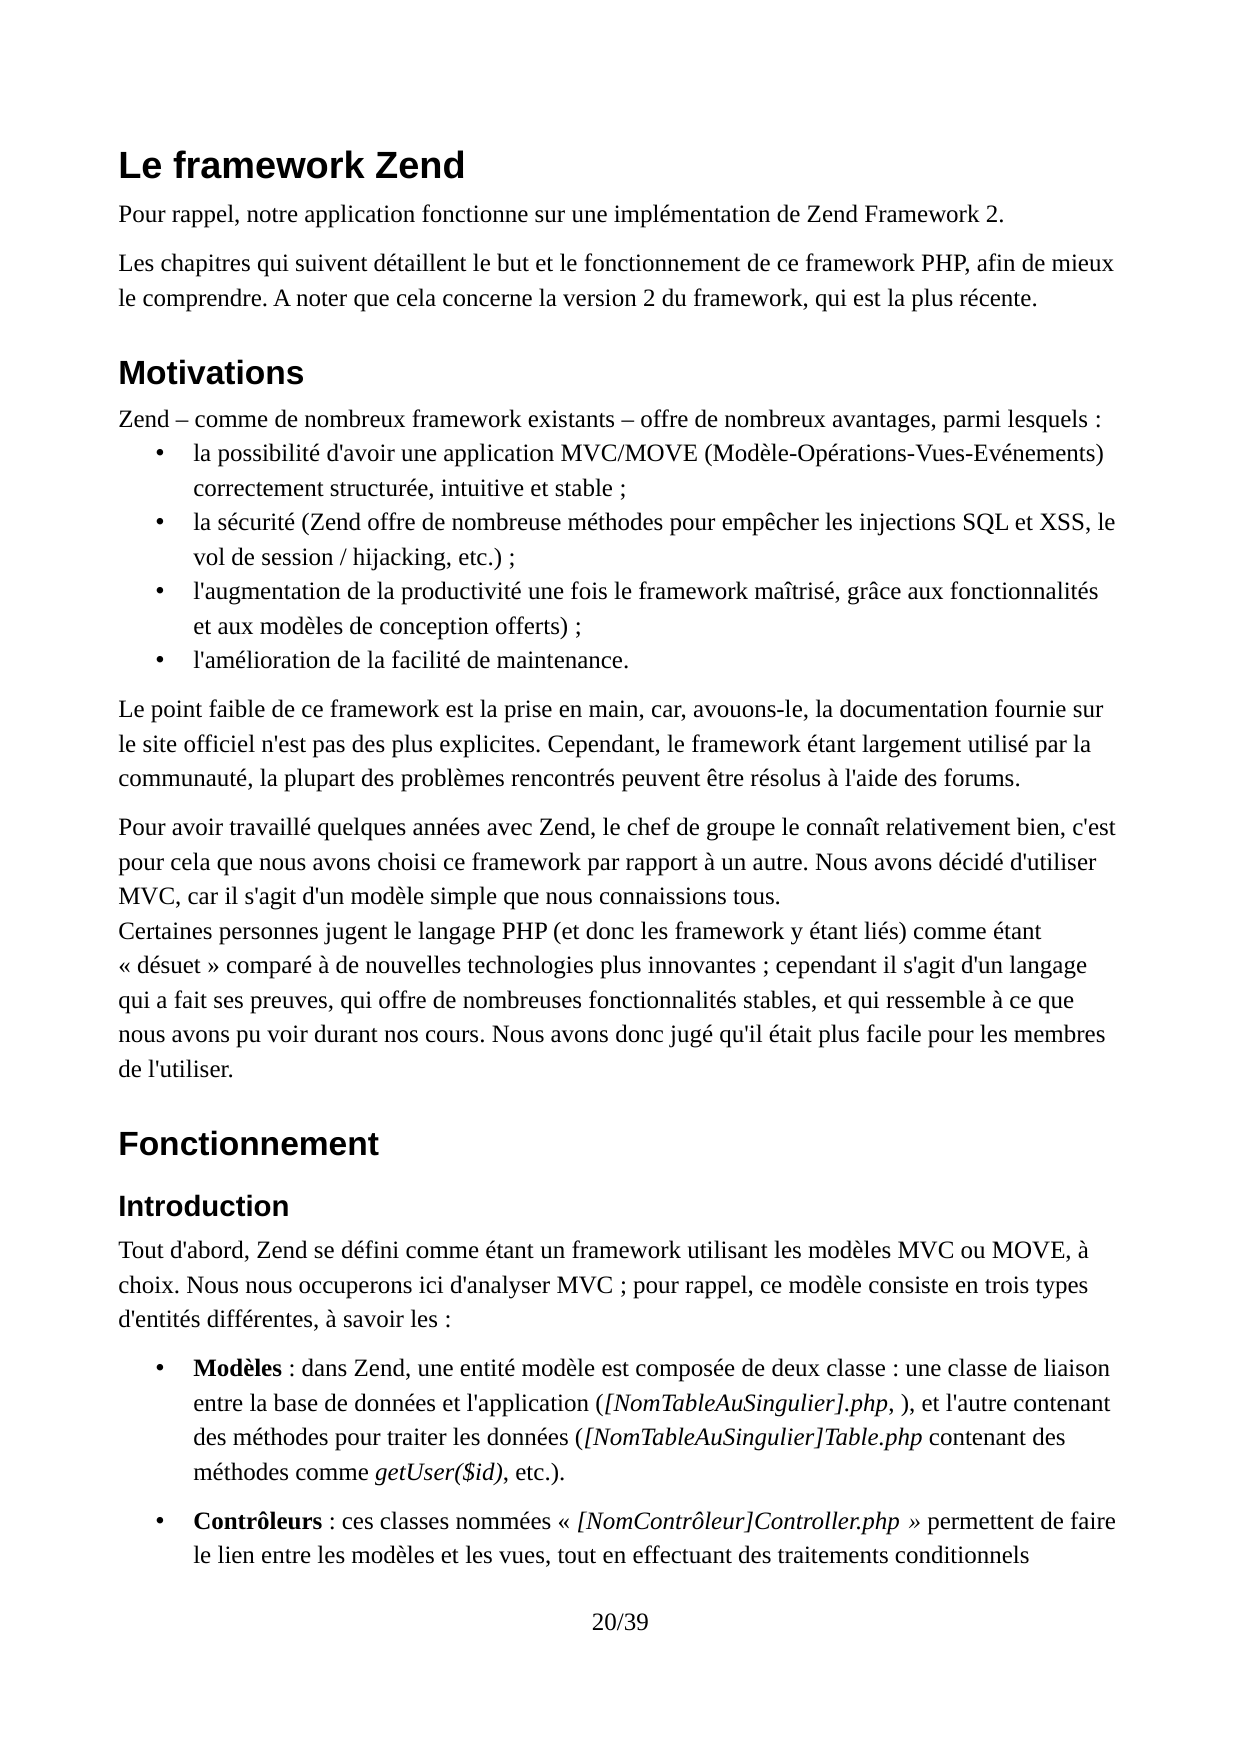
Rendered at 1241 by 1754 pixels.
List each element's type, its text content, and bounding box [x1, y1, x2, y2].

text Zend – comme de nombreux framework existants – offre de nombreux avantages, parmi lesquels : [118, 404, 1122, 433]
list l'augmentation de la productivité une fois le framework maîtrisé, grâce aux fonctionnalités et aux modèles de conception offerts) ; [156, 576, 1122, 639]
list l'amélioration de la facilité de maintenance. [156, 645, 1122, 674]
text Pour rappel, notre application fonctionne sur une implémentation de Zend Framework 2. [118, 199, 1122, 228]
list Contrôleurs : ces classes nommées « [NomContrôleur]Controller.php » permettent de faire le lien entre les modèles et les vues, tout en effectuant des traitements conditionnels [156, 1506, 1122, 1569]
subtitle Le framework Zend [118, 143, 1122, 187]
text Le point faible de ce framework est la prise en main, car, avouons-le, la documentation fournie sur le site officiel n'est pas des plus explicites. Cependant, le framework étant largement utilisé par la communauté, la plupart des problèmes rencontrés peuvent être résolus à l'aide des forums. [118, 694, 1122, 792]
list Modèles : dans Zend, une entité modèle est composée de deux classe : une classe de liaison entre la base de données et l'application ([NomTableAuSingulier].php, ), et l'autre contenant des méthodes pour traiter les données ([NomTableAuSingulier]Table.php contenant des méthodes comme getUser($id), etc.). [156, 1353, 1122, 1486]
text Pour avoir travaillé quelques années avec Zend, le chef de groupe le connaît relativement bien, c'est pour cela que nous avons choisi ce framework par rapport à un autre. Nous avons décidé d'utiliser MVC, car il s'agit d'un modèle simple que nous connaissions tous. Certaines personnes jugent le langage PHP (et donc les framework y étant liés) comme étant « désuet » comparé à de nouvelles technologies plus innovantes ; cependant il s'agit d'un langage qui a fait ses preuves, qui offre de nombreuses fonctionnalités stables, et qui ressemble à ce que nous avons pu voir durant nos cours. Nous avons donc jugé qu'il était plus facile pour les membres de l'utiliser. [118, 812, 1122, 1082]
subtitle Introduction [118, 1189, 1122, 1223]
text Tout d'abord, Zend se défini comme étant un framework utilisant les modèles MVC ou MOVE, à choix. Nous nous occuperons ici d'analyser MVC ; pour rappel, ce modèle consiste en trois types d'entités différentes, à savoir les : [118, 1236, 1122, 1333]
subtitle Fonctionnement [118, 1123, 1122, 1162]
subtitle Motivations [118, 353, 1122, 391]
list la possibilité d'avoir une application MVC/MOVE (Modèle-Opérations-Vues-Evénements) correctement structurée, intuitive et stable ; [156, 438, 1122, 502]
list la sécurité (Zend offre de nombreuse méthodes pour empêcher les injections SQL et XSS, le vol de session / hijacking, etc.) ; [156, 507, 1122, 571]
text Les chapitres qui suivent détaillent le but et le fonctionnement de ce framework PHP, afin de mieux le comprendre. A noter que cela concerne la version 2 du framework, qui est la plus récente. [118, 248, 1122, 312]
